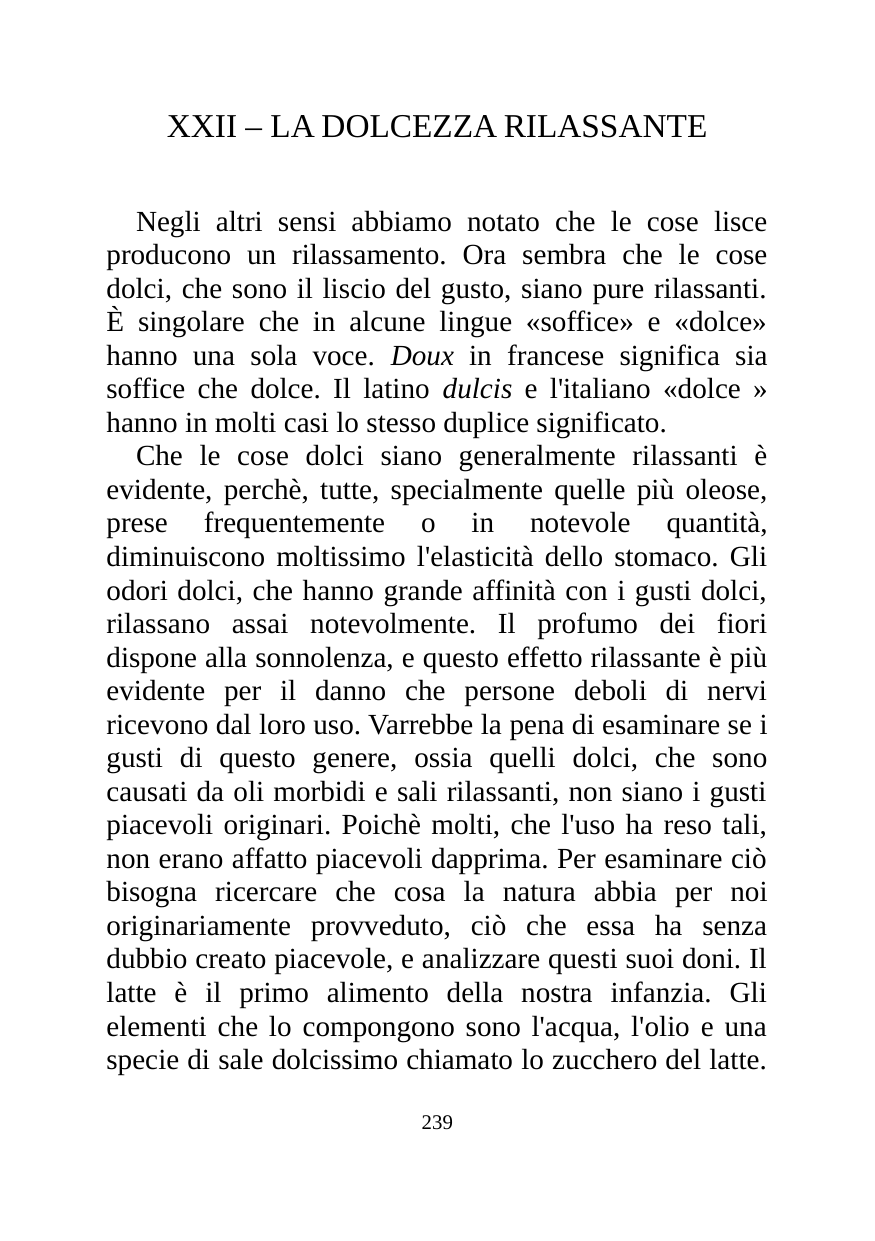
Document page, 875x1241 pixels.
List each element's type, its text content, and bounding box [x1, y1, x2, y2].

subtitle XXII – LA DOLCEZZA RILASSANTE [106, 106, 768, 144]
text Negli altri sensi abbiamo notato che le cose lisce producono un rilassamento. Ora sembra che le cose dolci, che sono il liscio del gusto, siano pure rilassanti. È singolare che in alcune lingue «soffice» e «dolce» hanno una sola voce. Doux in francese significa sia soffice che dolce. Il latino dulcis e l'italiano «dolce » hanno in molti casi lo stesso duplice significato. [106, 204, 768, 438]
text Che le cose dolci siano generalmente rilassanti è evidente, perchè, tutte, specialmente quelle più oleose, prese frequentemente o in notevole quantità, diminuiscono moltissimo l'elasticità dello stomaco. Gli odori dolci, che hanno grande affinità con i gusti dolci, rilassano assai notevolmente. Il profumo dei fiori dispone alla sonnolenza, e questo effetto rilassante è più evidente per il danno che persone deboli di nervi ricevono dal loro uso. Varrebbe la pena di esaminare se i gusti di questo genere, ossia quelli dolci, che sono causati da oli morbidi e sali rilassanti, non siano i gusti piacevoli originari. Poichè molti, che l'uso ha reso tali, non erano affatto piacevoli dapprima. Per esaminare ciò bisogna ricercare che cosa la natura abbia per noi originariamente provveduto, ciò che essa ha senza dubbio creato piacevole, e analizzare questi suoi doni. Il latte è il primo alimento della nostra infanzia. Gli elementi che lo compongono sono l'acqua, l'olio e una specie di sale dolcissimo chiamato lo zucchero del latte. [106, 438, 768, 1076]
